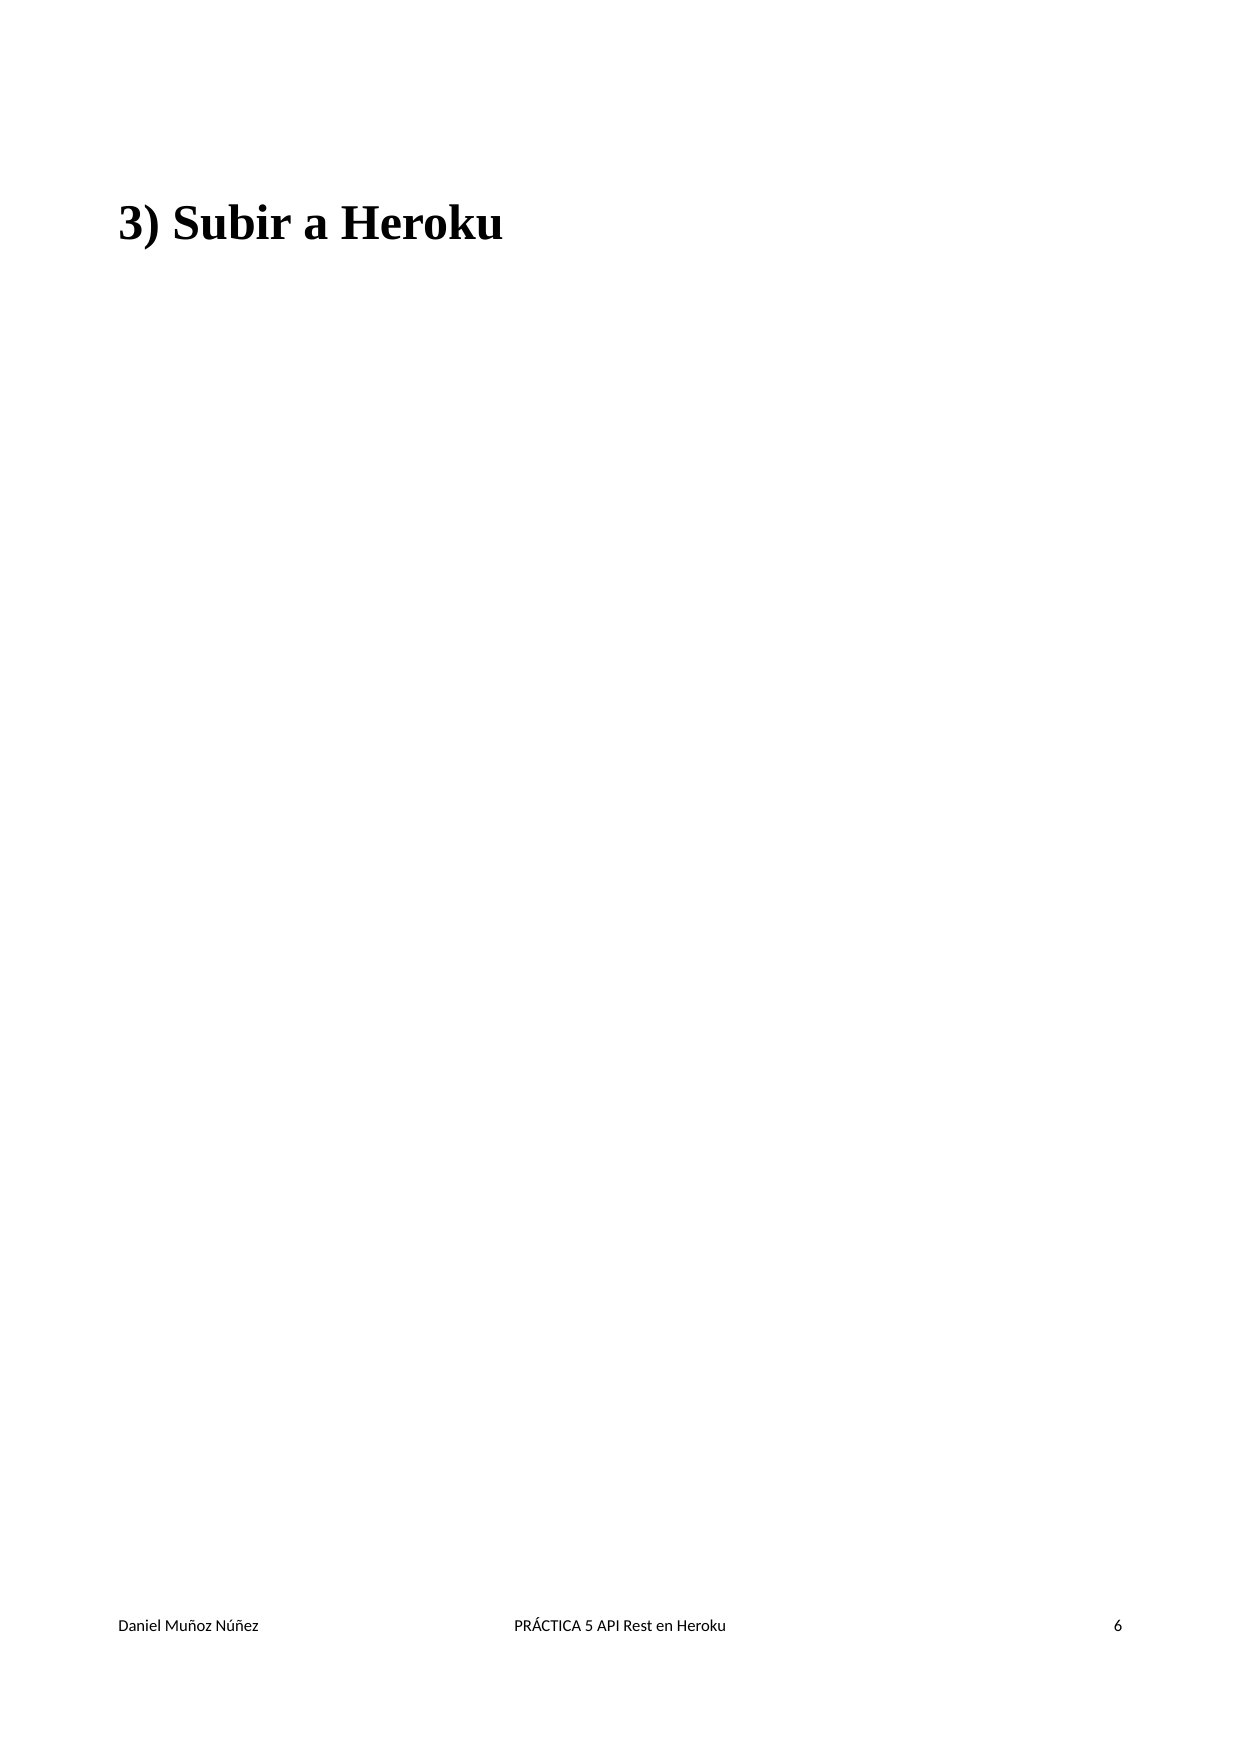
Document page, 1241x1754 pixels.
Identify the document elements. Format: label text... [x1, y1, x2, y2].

subtitle 3) Subir a Heroku [118, 193, 1122, 250]
